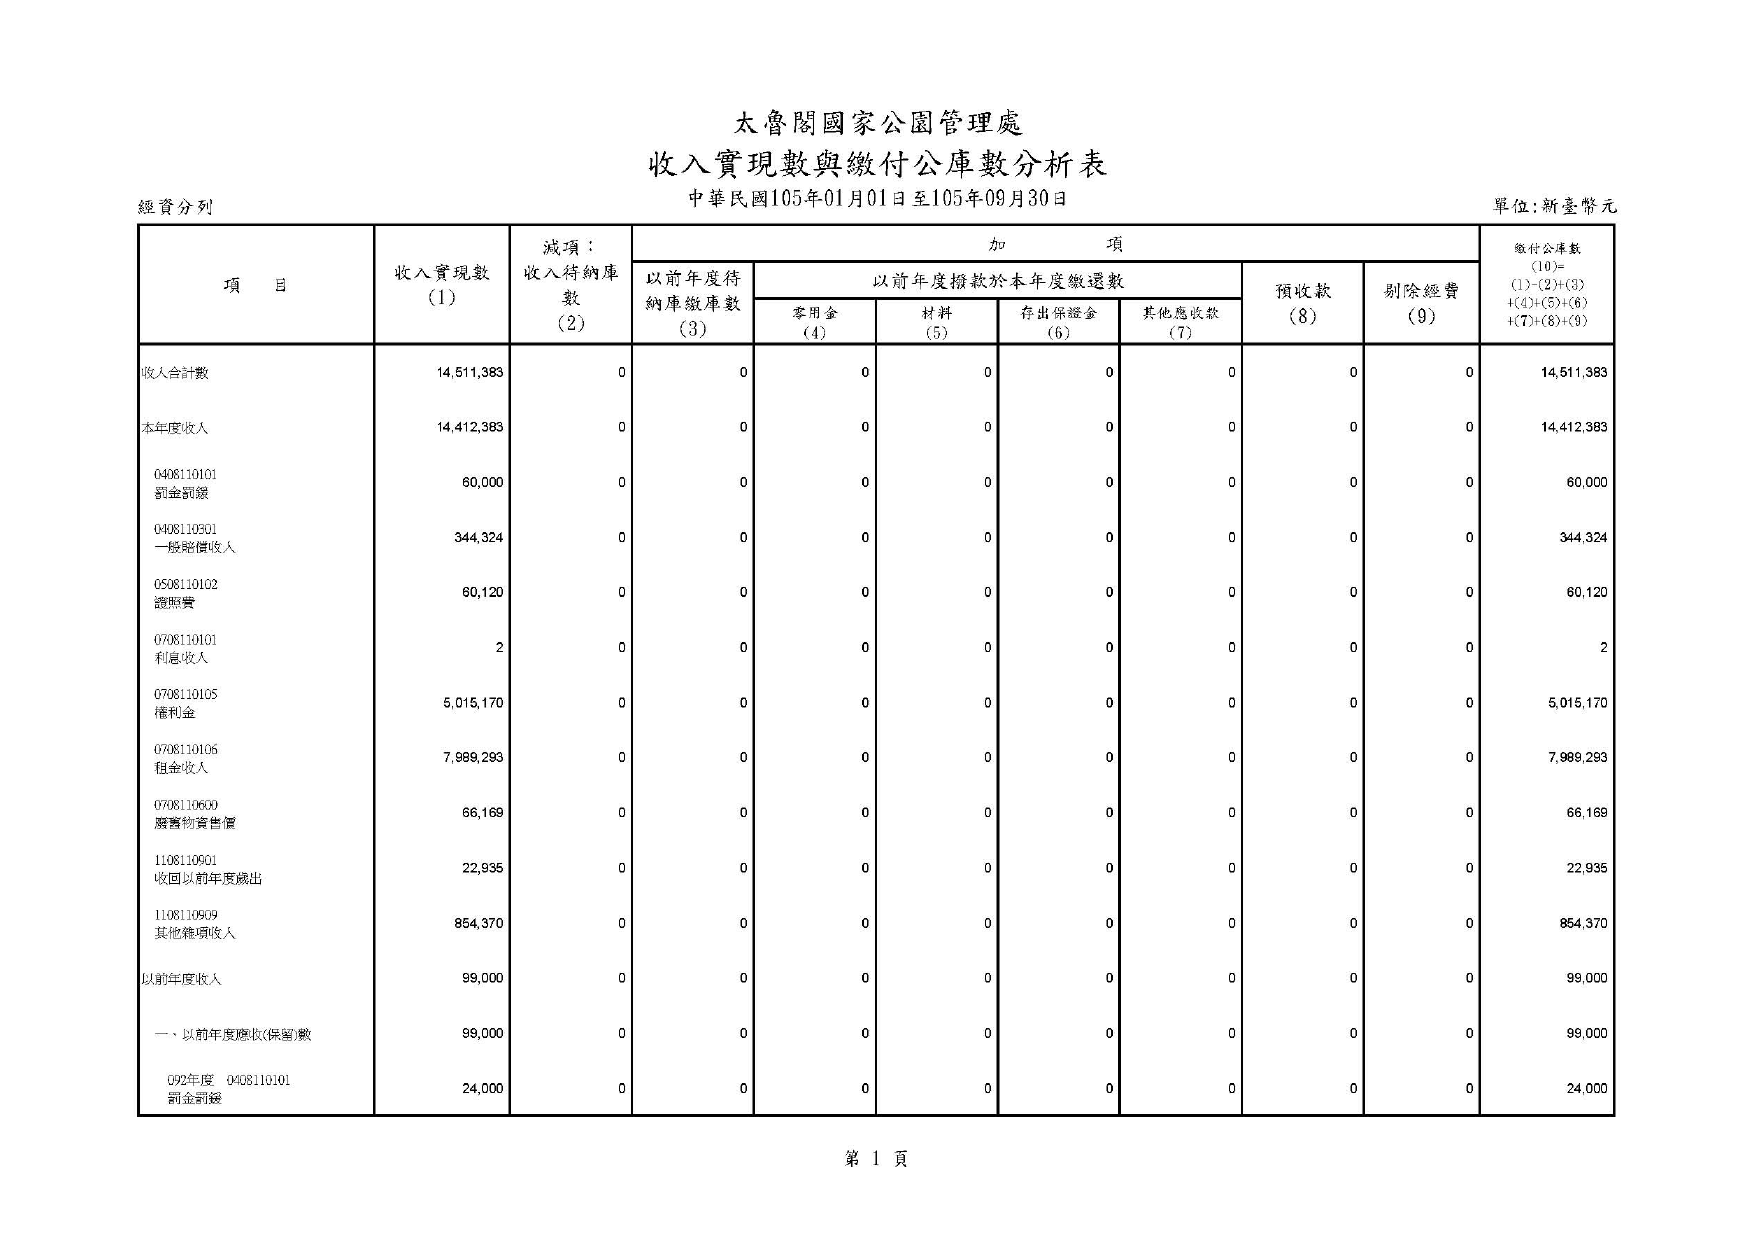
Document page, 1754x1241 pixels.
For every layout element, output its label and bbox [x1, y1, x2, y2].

picture [59, 59, 1695, 1216]
